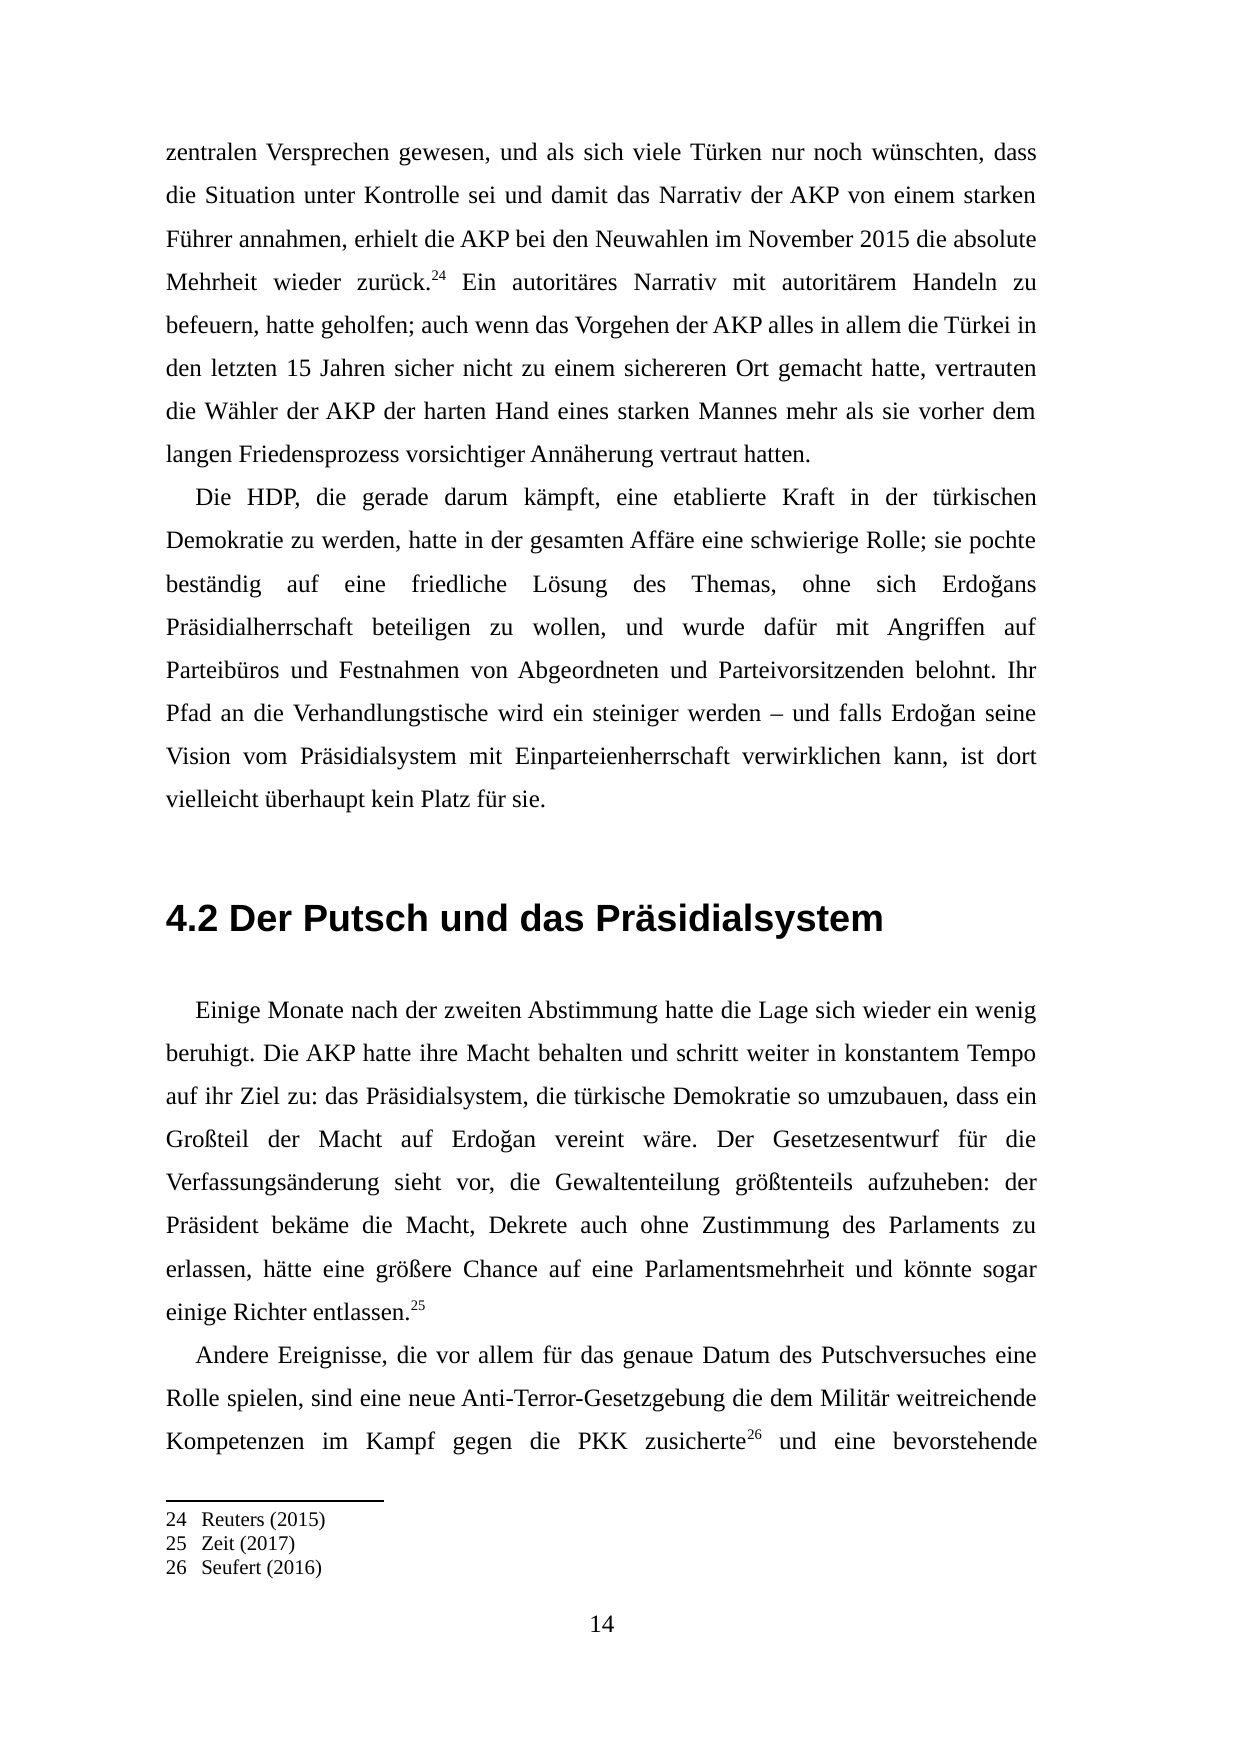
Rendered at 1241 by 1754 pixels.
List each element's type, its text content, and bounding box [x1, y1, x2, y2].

text Die HDP, die gerade darum kämpft, eine etablierte Kraft in der türkischen Demokratie zu werden, hatte in der gesamten Affäre eine schwierige Rolle; sie pochte beständig auf eine friedliche Lösung des Themas, ohne sich Erdoğans Präsidialherrschaft beteiligen zu wollen, und wurde dafür mit Angriffen auf Parteibüros und Festnahmen von Abgeordneten und Parteivorsitzenden belohnt. Ihr Pfad an die Verhandlungstische wird ein steiniger werden – und falls Erdoğan seine Vision vom Präsidialsystem mit Einparteienherrschaft verwirklichen kann, ist dort vielleicht überhaupt kein Platz für sie. [166, 482, 1037, 813]
text Zeit (2017) [166, 1531, 1037, 1555]
text zentralen Versprechen gewesen, und als sich viele Türken nur noch wünschten, dass die Situation unter Kontrolle sei und damit das Narrativ der AKP von einem starken Führer annahmen, erhielt die AKP bei den Neuwahlen im November 2015 die absolute Mehrheit wieder zurück. Ein autoritäres Narrativ mit autoritärem Handeln zu befeuern, hatte geholfen; auch wenn das Vorgehen der AKP alles in allem die Türkei in den letzten 15 Jahren sicher nicht zu einem sichereren Ort gemacht hatte, vertrauten die Wähler der AKP der harten Hand eines starken Mannes mehr als sie vorher dem langen Friedensprozess vorsichtiger Annäherung vertraut hatten. [166, 137, 1037, 468]
text Andere Ereignisse, die vor allem für das genaue Datum des Putschversuches eine Rolle spielen, sind eine neue Anti-Terror-Gesetzgebung die dem Militär weitreichende Kompetenzen im Kampf gegen die PKK zusicherte und eine bevorstehende [166, 1340, 1037, 1455]
text Einige Monate nach der zweiten Abstimmung hatte die Lage sich wieder ein wenig beruhigt. Die AKP hatte ihre Macht behalten und schritt weiter in konstantem Tempo auf ihr Ziel zu: das Präsidialsystem, die türkische Demokratie so umzubauen, dass ein Großteil der Macht auf Erdoğan vereint wäre. Der Gesetzesentwurf für die Verfassungsänderung sieht vor, die Gewaltenteilung größtenteils aufzuheben: der Präsident bekäme die Macht, Dekrete auch ohne Zustimmung des Parlaments zu erlassen, hätte eine größere Chance auf eine Parlamentsmehrheit und könnte sogar einige Richter entlassen. [166, 995, 1037, 1326]
subtitle 4.2 Der Putsch und das Präsidialsystem [166, 896, 1037, 939]
text Reuters (2015) [166, 1507, 1037, 1531]
text Seufert (2016) [166, 1555, 1037, 1579]
